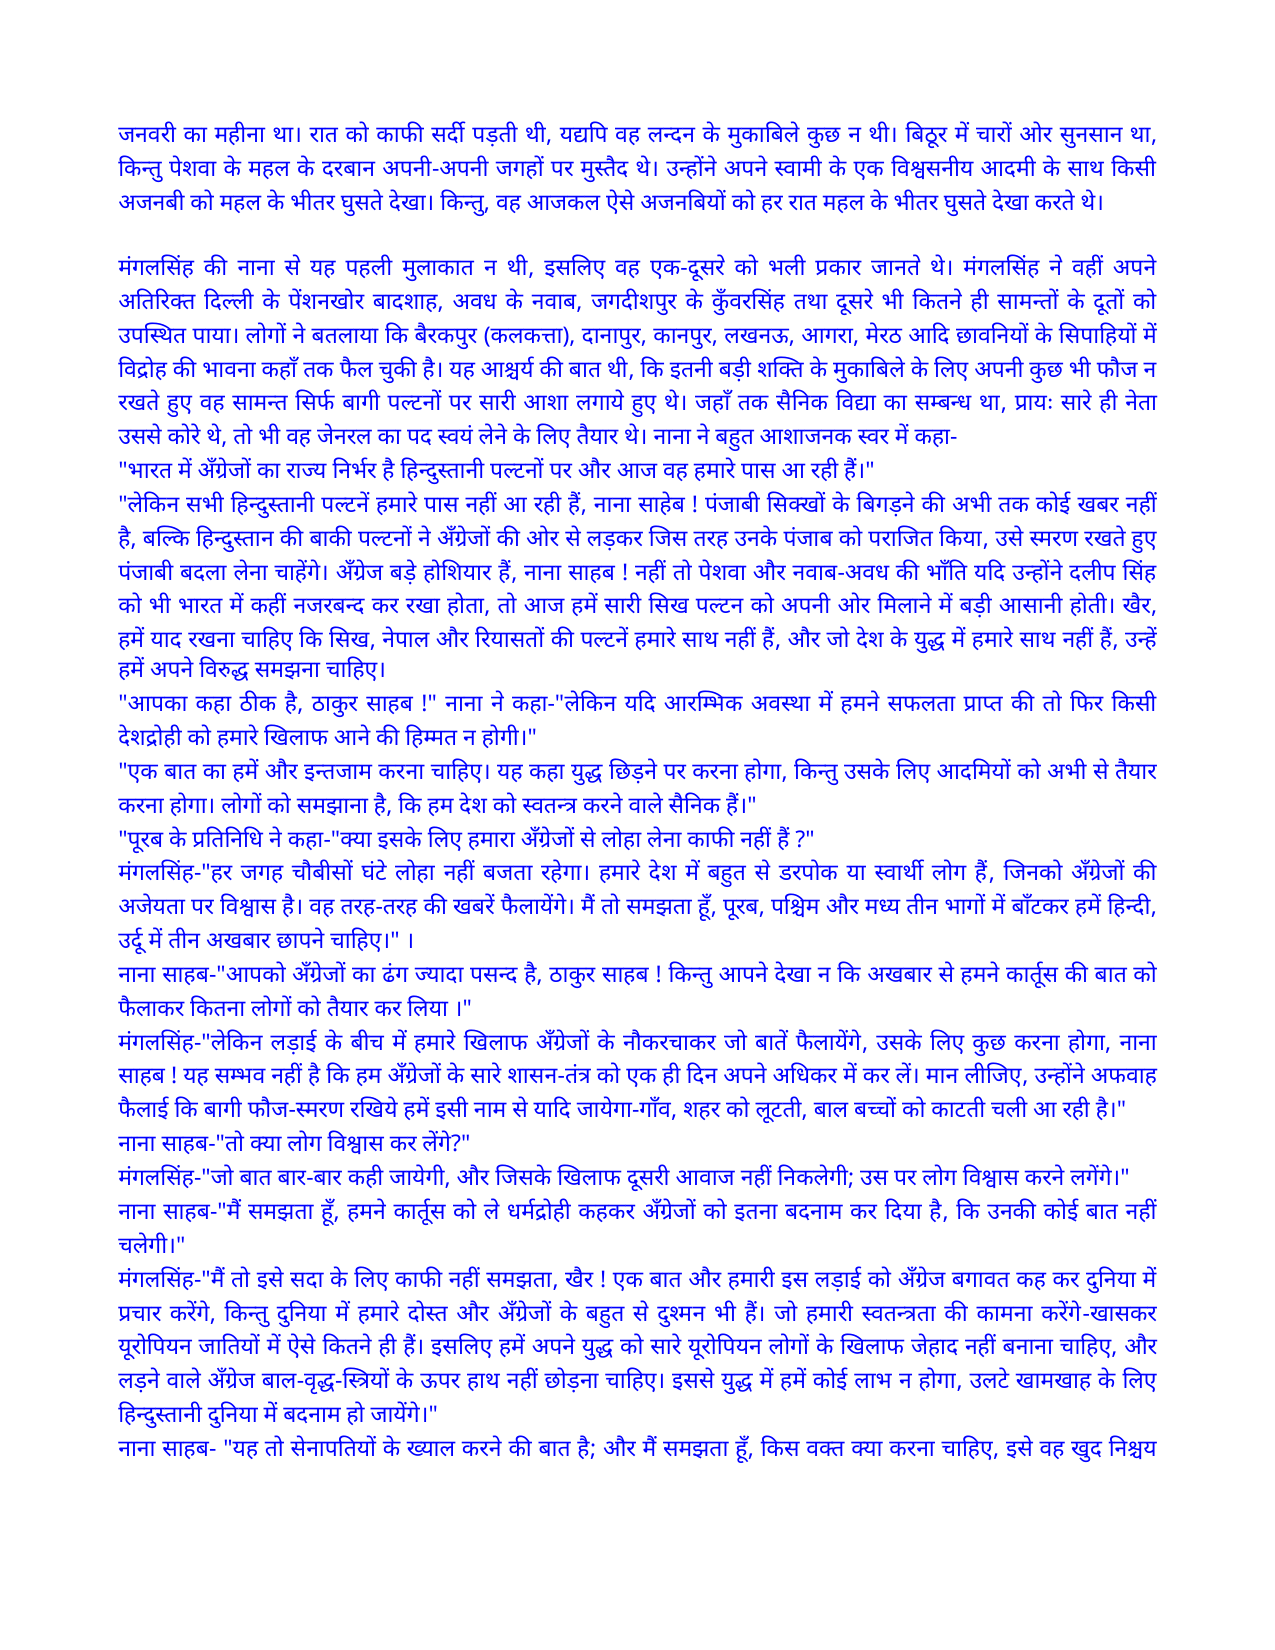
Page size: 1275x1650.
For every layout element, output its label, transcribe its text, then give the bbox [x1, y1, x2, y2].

text "एक बात का हमें और इन्तजाम करना चाहिए। यह कहा युद्ध छिड़ने पर करना होगा, किन्तु उसके लिए आदमियों को अभी से तैयार करना होगा। लोगों को समझाना है, कि हम देश को स्वतन्त्र करने वाले सैनिक हैं।" [118, 755, 1157, 822]
text जनवरी का महीना था। रात को काफी सर्दी पड़ती थी, यद्यपि वह लन्दन के मुकाबिले कुछ न थी। बिठूर में चारों ओर सुनसान था, किन्तु पेशवा के महल के दरबान अपनी-अपनी जगहों पर मुस्तैद थे। उन्होंने अपने स्वामी के एक विश्वसनीय आदमी के साथ किसी अजनबी को महल के भीतर घुसते देखा। किन्तु, वह आजकल ऐसे अजनबियों को हर रात महल के भीतर घुसते देखा करते थे। [118, 118, 1157, 220]
text "लेकिन सभी हिन्दुस्तानी पल्टनें हमारे पास नहीं आ रही हैं, नाना साहेब ! पंजाबी सिक्खों के बिगड़ने की अभी तक कोई खबर नहीं है, बल्कि हिन्दुस्तान की बाकी पल्टनों ने अँग्रेजों की ओर से लड़कर जिस तरह उनके पंजाब को पराजित किया, उसे स्मरण रखते हुए पंजाबी बदला लेना चाहेंगे। अँग्रेज बड़े होशियार हैं, नाना साहब ! नहीं तो पेशवा और नवाब-अवध की भाँति यदि उन्होंने दलीप सिंह को भी भारत में कहीं नजरबन्द कर रखा होता, तो आज हमें सारी सिख पल्टन को अपनी ओर मिलाने में बड़ी आसानी होती। खैर, हमें याद रखना चाहिए कि सिख, नेपाल और रियासतों की पल्टनें हमारे साथ नहीं हैं, और जो देश के युद्ध में हमारे साथ नहीं हैं, उन्हें हमें अपने विरुद्ध समझना चाहिए। [118, 488, 1157, 687]
text नाना साहब- "यह तो सेनापतियों के ख्याल करने की बात है; और मैं समझता हूँ, किस वक्त क्या करना चाहिए, इसे वह खुद निश्चय [118, 1432, 1157, 1466]
text मंगलसिंह-"जो बात बार-बार कही जायेगी, और जिसके खिलाफ दूसरी आवाज नहीं निकलेगी; उस पर लोग विश्वास करने लगेंगे।" [118, 1161, 1157, 1195]
text नाना साहब-"आपको अँग्रेजों का ढंग ज्यादा पसन्द है, ठाकुर साहब ! किन्तु आपने देखा न कि अखबार से हमने कार्तूस की बात को फैलाकर कितना लोगों को तैयार कर लिया ।" [118, 958, 1157, 1026]
text मंगलसिंह-"लेकिन लड़ाई के बीच में हमारे खिलाफ अँग्रेजों के नौकरचाकर जो बातें फैलायेंगे, उसके लिए कुछ करना होगा, नाना साहब ! यह सम्भव नहीं है कि हम अँग्रेजों के सारे शासन-तंत्र को एक ही दिन अपने अधिकर में कर लें। मान लीजिए, उन्होंने अफवाह फैलाई कि बागी फौज-स्मरण रखिये हमें इसी नाम से यादि जायेगा-गाँव, शहर को लूटती, बाल बच्चों को काटती चली आ रही है।" [118, 1026, 1157, 1127]
text मंगलसिंह-"मैं तो इसे सदा के लिए काफी नहीं समझता, खैर ! एक बात और हमारी इस लड़ाई को अँग्रेज बगावत कह कर दुनिया में प्रचार करेंगे, किन्तु दुनिया में हमारे दोस्त और अँग्रेजों के बहुत से दुश्मन भी हैं। जो हमारी स्वतन्त्रता की कामना करेंगे-खासकर यूरोपियन जातियों में ऐसे कितने ही हैं। इसलिए हमें अपने युद्ध को सारे यूरोपियन लोगों के खिलाफ जेहाद नहीं बनाना चाहिए, और लड़ने वाले अँग्रेज बाल-वृद्ध-स्त्रियों के ऊपर हाथ नहीं छोड़ना चाहिए। इससे युद्ध में हमें कोई लाभ न होगा, उलटे खामखाह के लिए हिन्दुस्तानी दुनिया में बदनाम हो जायेंगे।" [118, 1263, 1157, 1432]
text नाना साहब-"तो क्या लोग विश्वास कर लेंगे?" [118, 1127, 1157, 1161]
text "भारत में अँग्रेजों का राज्य निर्भर है हिन्दुस्तानी पल्टनों पर और आज वह हमारे पास आ रही हैं।" [118, 454, 1157, 488]
text मंगलसिंह-"हर जगह चौबीसों घंटे लोहा नहीं बजता रहेगा। हमारे देश में बहुत से डरपोक या स्वार्थी लोग हैं, जिनको अँग्रेजों की अजेयता पर विश्वास है। वह तरह-तरह की खबरें फैलायेंगे। मैं तो समझता हूँ, पूरब, पश्चिम और मध्य तीन भागों में बाँटकर हमें हिन्दी, उर्दू में तीन अखबार छापने चाहिए।" । [118, 856, 1157, 958]
text "आपका कहा ठीक है, ठाकुर साहब !" नाना ने कहा-"लेकिन यदि आरम्भिक अवस्था में हमने सफलता प्राप्त की तो फिर किसी देशद्रोही को हमारे खिलाफ आने की हिम्मत न होगी।" [118, 687, 1157, 755]
text "पूरब के प्रतिनिधि ने कहा-"क्या इसके लिए हमारा अँग्रेजों से लोहा लेना काफी नहीं हैं ?" [118, 822, 1157, 856]
text मंगलसिंह की नाना से यह पहली मुलाकात न थी, इसलिए वह एक-दूसरे को भली प्रकार जानते थे। मंगलसिंह ने वहीं अपने अतिरिक्त दिल्ली के पेंशनखोर बादशाह, अवध के नवाब, जगदीशपुर के कुँवरसिंह तथा दूसरे भी कितने ही सामन्तों के दूतों को उपस्थित पाया। लोगों ने बतलाया कि बैरकपुर (कलकत्ता), दानापुर, कानपुर, लखनऊ, आगरा, मेरठ आदि छावनियों के सिपाहियों में विद्रोह की भावना कहाँ तक फैल चुकी है। यह आश्चर्य की बात थी, कि इतनी बड़ी शक्ति के मुकाबिले के लिए अपनी कुछ भी फौज न रखते हुए वह सामन्त सिर्फ बागी पल्टनों पर सारी आशा लगाये हुए थे। जहाँ तक सैनिक विद्या का सम्बन्ध था, प्रायः सारे ही नेता उससे कोरे थे, तो भी वह जेनरल का पद स्वयं लेने के लिए तैयार थे। नाना ने बहुत आशाजनक स्वर में कहा- [118, 251, 1157, 454]
text नाना साहब-"मैं समझता हूँ, हमने कार्तूस को ले धर्मद्रोही कहकर अँग्रेजों को इतना बदनाम कर दिया है, कि उनकी कोई बात नहीं चलेगी।" [118, 1195, 1157, 1263]
